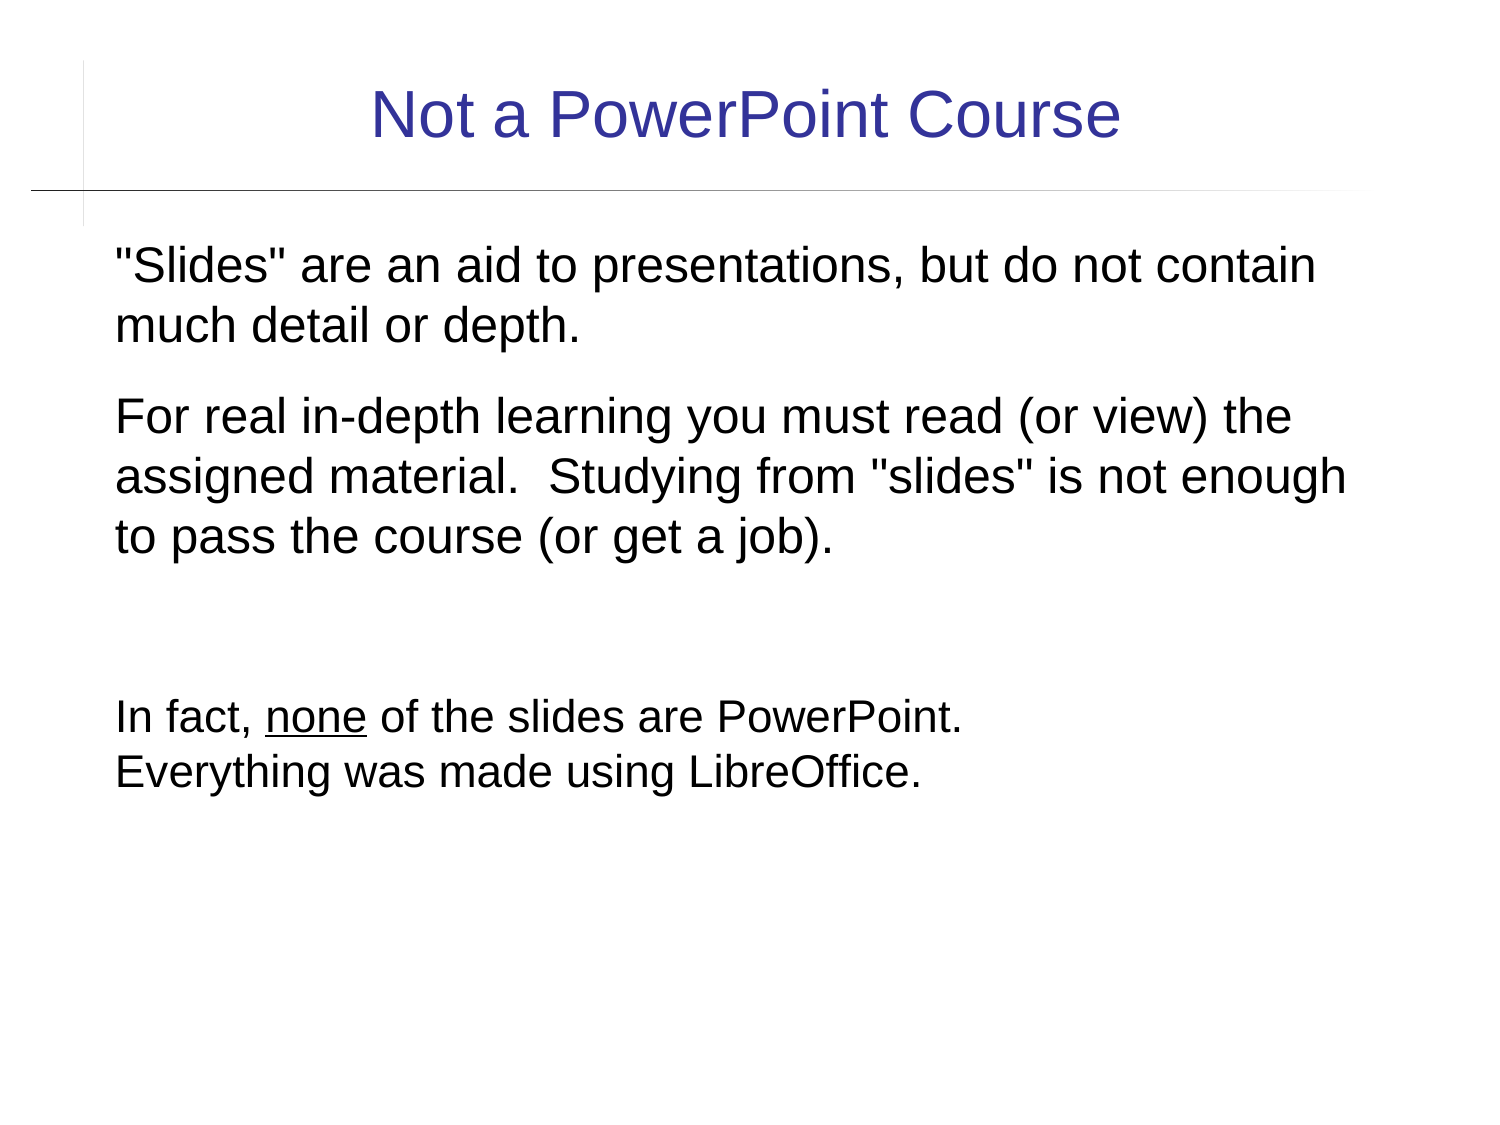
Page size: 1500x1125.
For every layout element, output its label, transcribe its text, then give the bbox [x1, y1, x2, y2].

list "Slides" are an aid to presentations, but do not contain much detail or depth. For real in-depth learning you must read (or view) the assigned material. Studying from "slides" is not enough to pass the course (or get a job). In fact, none of the slides are PowerPoint. Everything was made using LibreOffice. [100, 224, 1394, 976]
title Not a PowerPoint Course [100, 42, 1394, 179]
